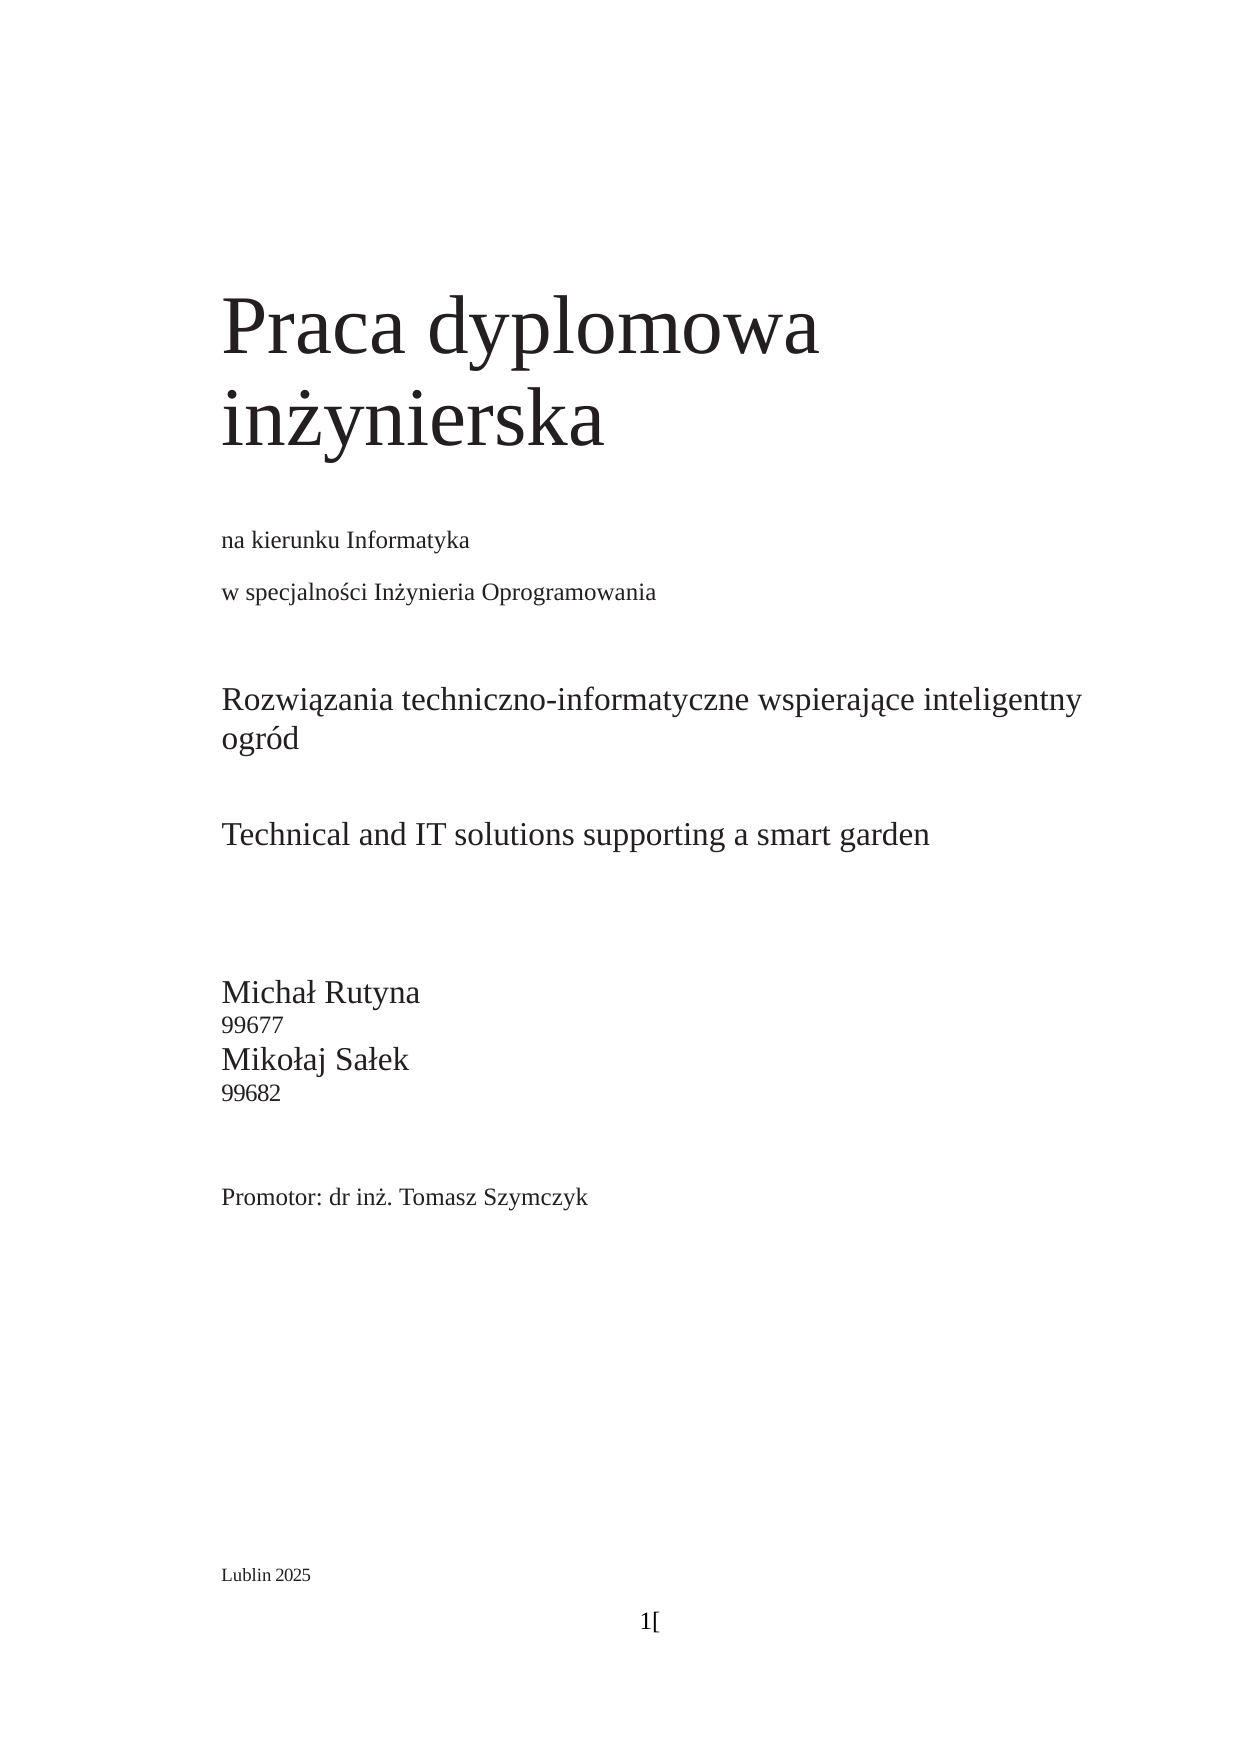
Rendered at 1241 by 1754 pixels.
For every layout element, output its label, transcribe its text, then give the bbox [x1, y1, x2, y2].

text 99677 [221, 1011, 1093, 1039]
text 99682 [221, 1078, 1093, 1106]
text na kierunku Informatyka [221, 526, 1093, 554]
text Lublin 2025 [221, 1564, 1093, 1586]
text Promotor: dr inż. Tomasz Szymczyk [221, 1182, 777, 1210]
text Rozwiązania techniczno-informatyczne wspierające inteligentny ogród [221, 679, 1093, 756]
text Michał Rutyna [221, 972, 1093, 1011]
text Technical and IT solutions supporting a smart garden [221, 815, 1093, 853]
text Mikołaj Sałek [221, 1039, 1093, 1078]
text w specjalności Inżynieria Oprogramowania [221, 577, 1093, 606]
text Praca dyplomowa inżynierska [221, 281, 1062, 463]
